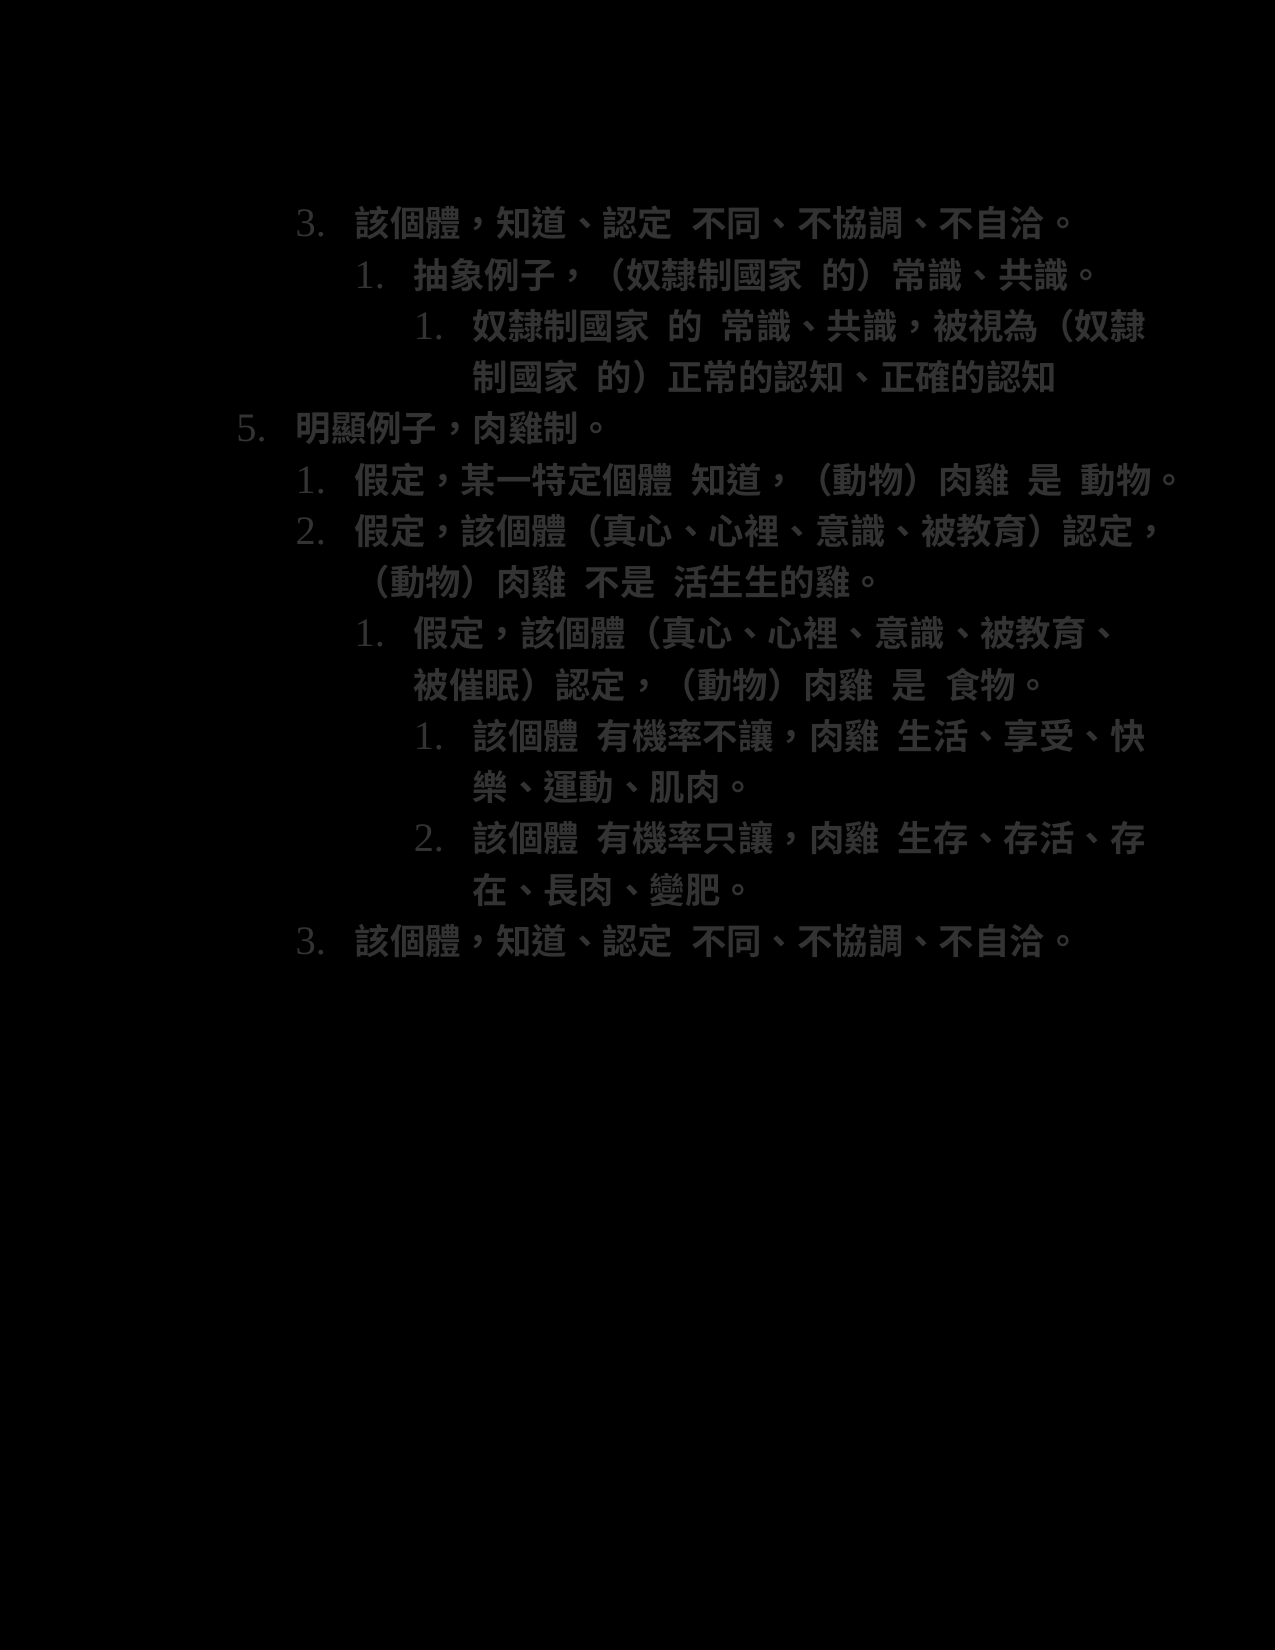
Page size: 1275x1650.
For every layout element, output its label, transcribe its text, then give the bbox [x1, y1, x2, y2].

list 該個體 有機率只讓，肉雞 生存、存活、存在、長肉、變肥。 [413, 811, 1157, 913]
list 該個體，知道、認定 不同、不協調、不自洽。 [295, 196, 1157, 247]
list 該個體 有機率不讓，肉雞 生活、享受、快樂、運動、肌肉。 [413, 708, 1157, 811]
list 假定，該個體（真心、心裡、意識、被教育）認定，（動物）肉雞 不是 活生生的雞。 [295, 503, 1157, 606]
list 明顯例子，肉雞制。 [236, 401, 1157, 452]
list 該個體，知道、認定 不同、不協調、不自洽。 [295, 913, 1157, 964]
list 奴隸制國家 的 常識、共識，被視為（奴隸制國家 的）正常的認知、正確的認知 [413, 298, 1157, 401]
list 抽象例子，（奴隸制國家 的）常識、共識。 [354, 247, 1157, 298]
list 假定，某一特定個體 知道，（動物）肉雞 是 動物。 [295, 452, 1157, 503]
list 假定，該個體（真心、心裡、意識、被教育、被催眠）認定，（動物）肉雞 是 食物。 [354, 606, 1157, 708]
